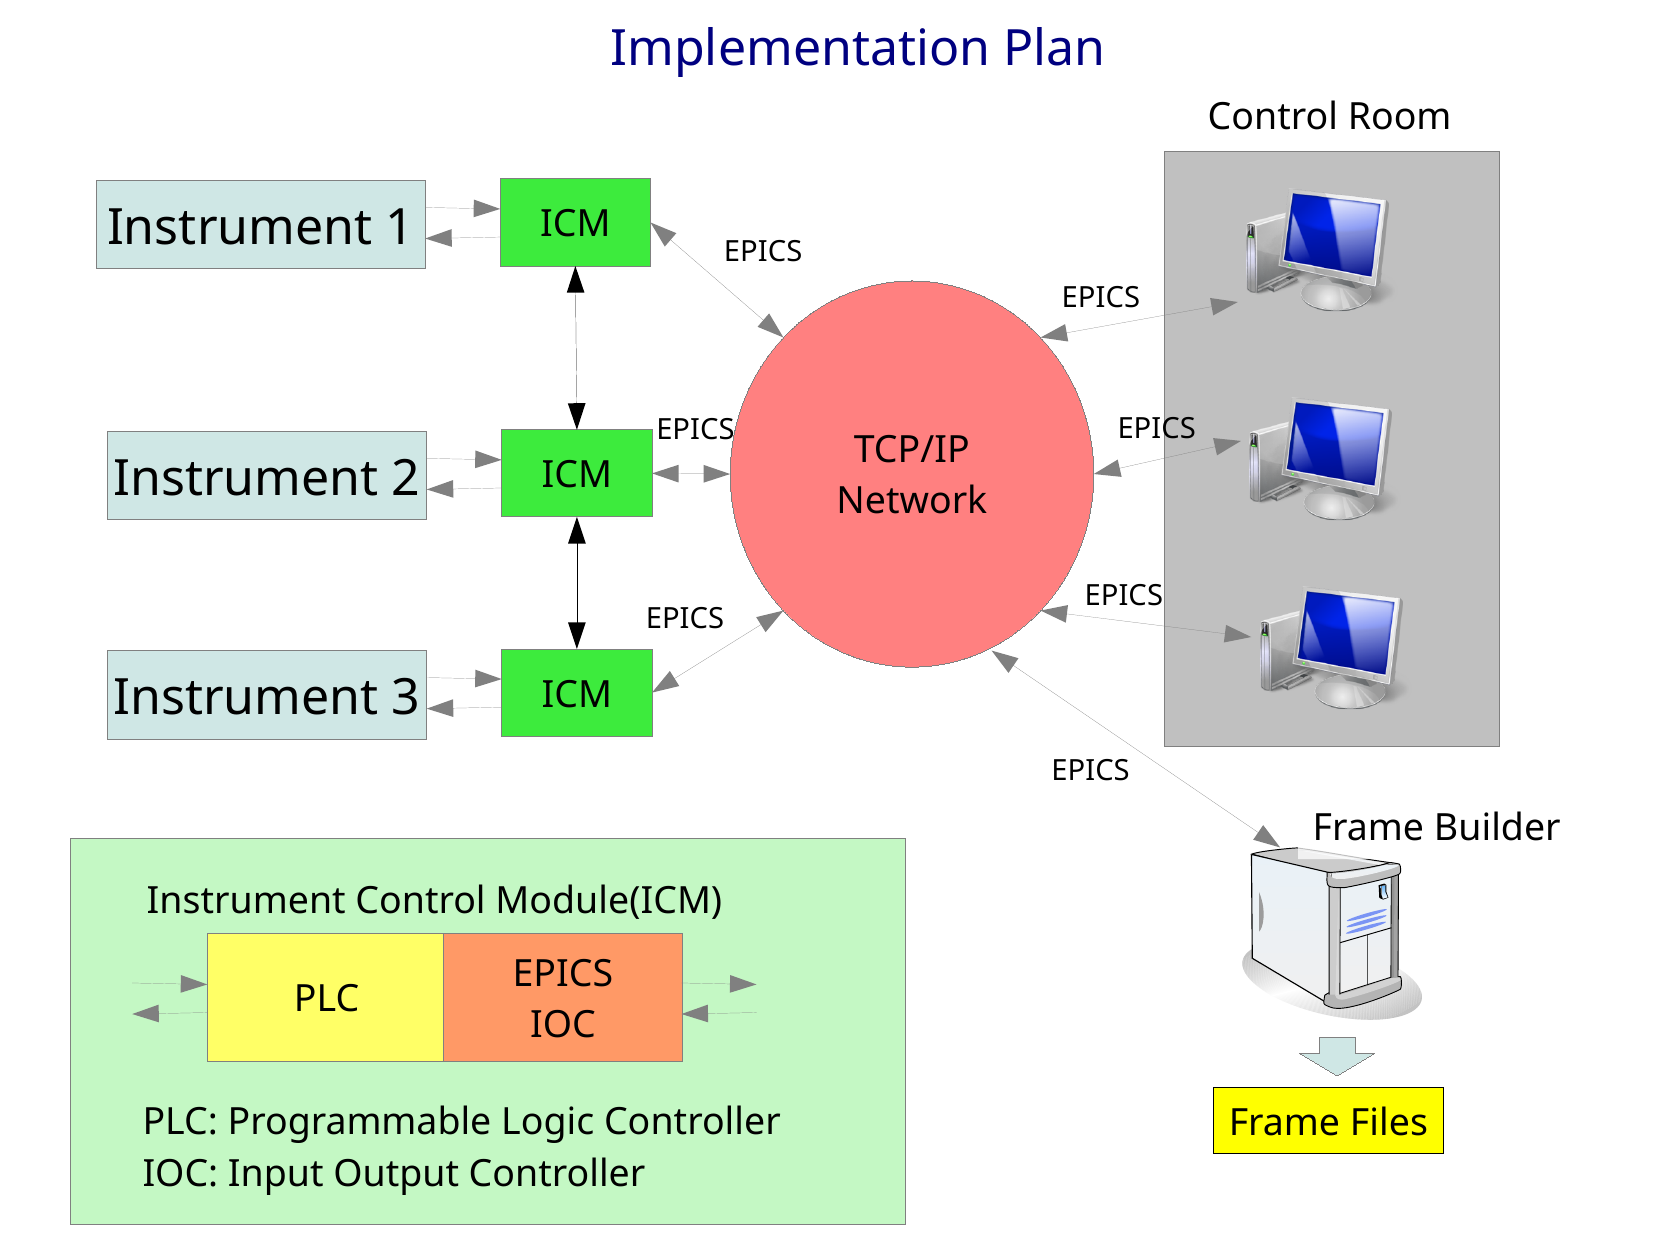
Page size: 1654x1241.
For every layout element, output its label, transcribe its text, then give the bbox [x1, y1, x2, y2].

text_box ICM [500, 178, 651, 267]
text_box PLC [207, 933, 443, 1062]
text_box EPICS [1102, 399, 1211, 450]
text_box PLC: Programmable Logic Controller IOC: Input Output Controller [127, 1087, 759, 1194]
text_box EPICS IOC [443, 933, 683, 1062]
picture [1240, 360, 1402, 522]
text_box ICM [501, 429, 653, 517]
picture [1237, 151, 1399, 313]
text_box EPICS [1036, 742, 1145, 793]
text_box Frame Builder [1298, 793, 1560, 854]
picture [1242, 847, 1422, 1020]
picture [1251, 549, 1413, 711]
text_box Implementation Plan [595, 5, 1083, 81]
text_box ICM [501, 649, 653, 737]
text_box [1299, 1037, 1375, 1076]
text_box EPICS [709, 222, 817, 273]
text_box TCP/IP Network [730, 280, 1094, 668]
text_box Instrument 2 [107, 431, 427, 520]
text_box EPICS [1069, 566, 1178, 617]
text_box Instrument 3 [107, 650, 427, 740]
text_box Instrument Control Module(ICM) [131, 865, 710, 926]
text_box [70, 838, 906, 1225]
text_box Instrument 1 [96, 180, 426, 269]
text_box [1164, 151, 1500, 747]
text_box EPICS [1046, 268, 1155, 320]
text_box EPICS [641, 401, 750, 452]
text_box Control Room [1192, 82, 1453, 143]
text_box Frame Files [1213, 1087, 1432, 1148]
text_box [1164, 450, 1195, 457]
text_box [1164, 151, 1237, 314]
text_box EPICS [631, 590, 739, 641]
